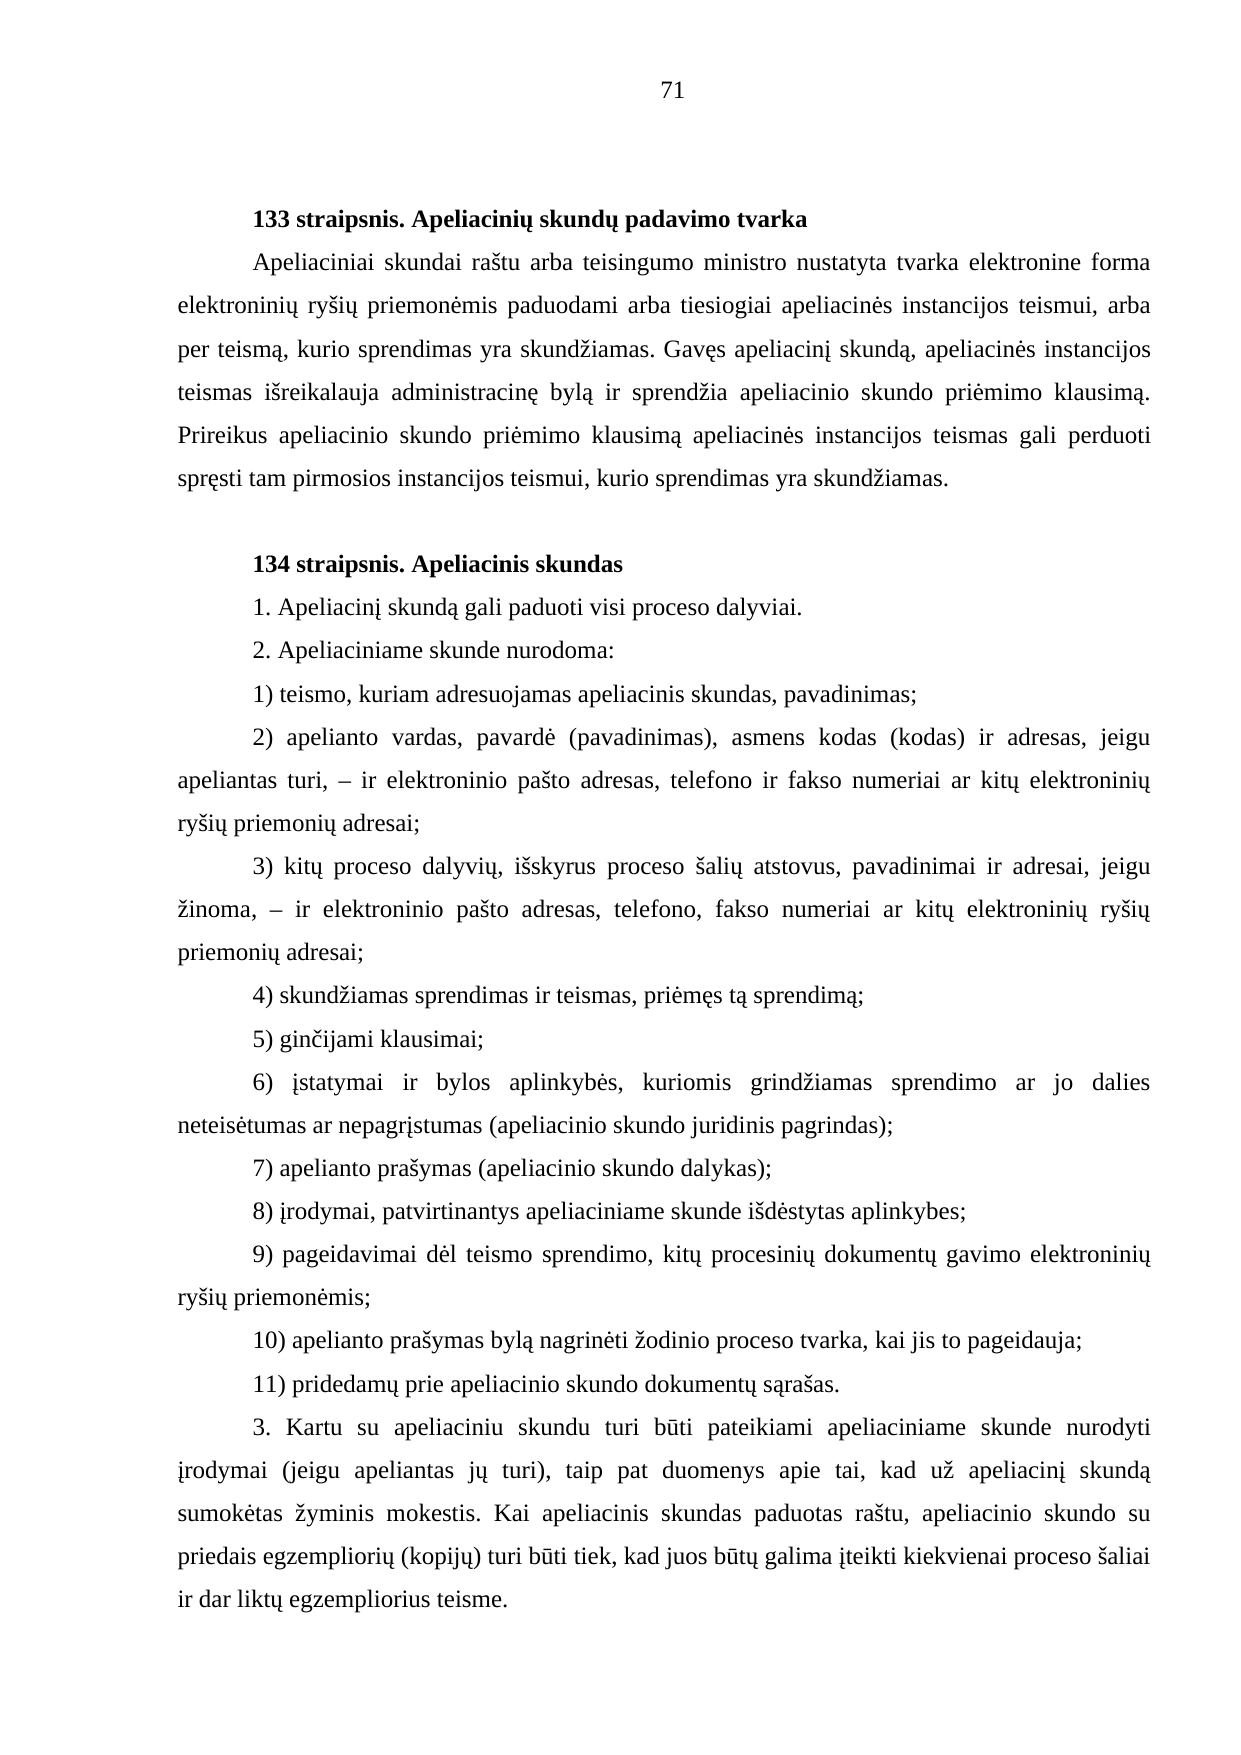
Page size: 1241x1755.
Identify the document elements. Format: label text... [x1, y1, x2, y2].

text Apeliaciniai skundai raštu arba teisingumo ministro nustatyta tvarka elektronine forma elektroninių ryšių priemonėmis paduodami arba tiesiogiai apeliacinės instancijos teismui, arba per teismą, kurio sprendimas yra skundžiamas. Gavęs apeliacinį skundą, apeliacinės instancijos teismas išreikalauja administracinę bylą ir sprendžia apeliacinio skundo priėmimo klausimą. Prireikus apeliacinio skundo priėmimo klausimą apeliacinės instancijos teismas gali perduoti spręsti tam pirmosios instancijos teismui, kurio sprendimas yra skundžiamas. [177, 247, 1152, 492]
text 133 straipsnis. Apeliacinių skundų padavimo tvarka [177, 204, 1152, 233]
text 9) pageidavimai dėl teismo sprendimo, kitų procesinių dokumentų gavimo elektroninių ryšių priemonėmis; [177, 1239, 1152, 1311]
text 6) įstatymai ir bylos aplinkybės, kuriomis grindžiamas sprendimo ar jo dalies neteisėtumas ar nepagrįstumas (apeliacinio skundo juridinis pagrindas); [177, 1067, 1152, 1139]
text 8) įrodymai, patvirtinantys apeliaciniame skunde išdėstytas aplinkybes; [177, 1196, 1152, 1225]
text 7) apelianto prašymas (apeliacinio skundo dalykas); [177, 1153, 1152, 1182]
text 5) ginčijami klausimai; [177, 1024, 1152, 1052]
text 3. Kartu su apeliaciniu skundu turi būti pateikiami apeliaciniame skunde nurodyti įrodymai (jeigu apeliantas jų turi), taip pat duomenys apie tai, kad už apeliacinį skundą sumokėtas žyminis mokestis. Kai apeliacinis skundas paduotas raštu, apeliacinio skundo su priedais egzempliorių (kopijų) turi būti tiek, kad juos būtų galima įteikti kiekvienai proceso šaliai ir dar liktų egzempliorius teisme. [177, 1412, 1152, 1613]
text 134 straipsnis. Apeliacinis skundas [177, 549, 1152, 578]
text 4) skundžiamas sprendimas ir teismas, priėmęs tą sprendimą; [177, 981, 1152, 1009]
text 3) kitų proceso dalyvių, išskyrus proceso šalių atstovus, pavadinimai ir adresai, jeigu žinoma, – ir elektroninio pašto adresas, telefono, fakso numeriai ar kitų elektroninių ryšių priemonių adresai; [177, 851, 1152, 966]
text 1. Apeliacinį skundą gali paduoti visi proceso dalyviai. [177, 592, 1152, 621]
text 1) teismo, kuriam adresuojamas apeliacinis skundas, pavadinimas; [177, 679, 1152, 707]
text 10) apelianto prašymas bylą nagrinėti žodinio proceso tvarka, kai jis to pageidauja; [177, 1326, 1152, 1354]
text 11) pridedamų prie apeliacinio skundo dokumentų sąrašas. [177, 1369, 1152, 1397]
text 2. Apeliaciniame skunde nurodoma: [177, 636, 1152, 664]
text 2) apelianto vardas, pavardė (pavadinimas), asmens kodas (kodas) ir adresas, jeigu apeliantas turi, – ir elektroninio pašto adresas, telefono ir fakso numeriai ar kitų elektroninių ryšių priemonių adresai; [177, 722, 1152, 837]
